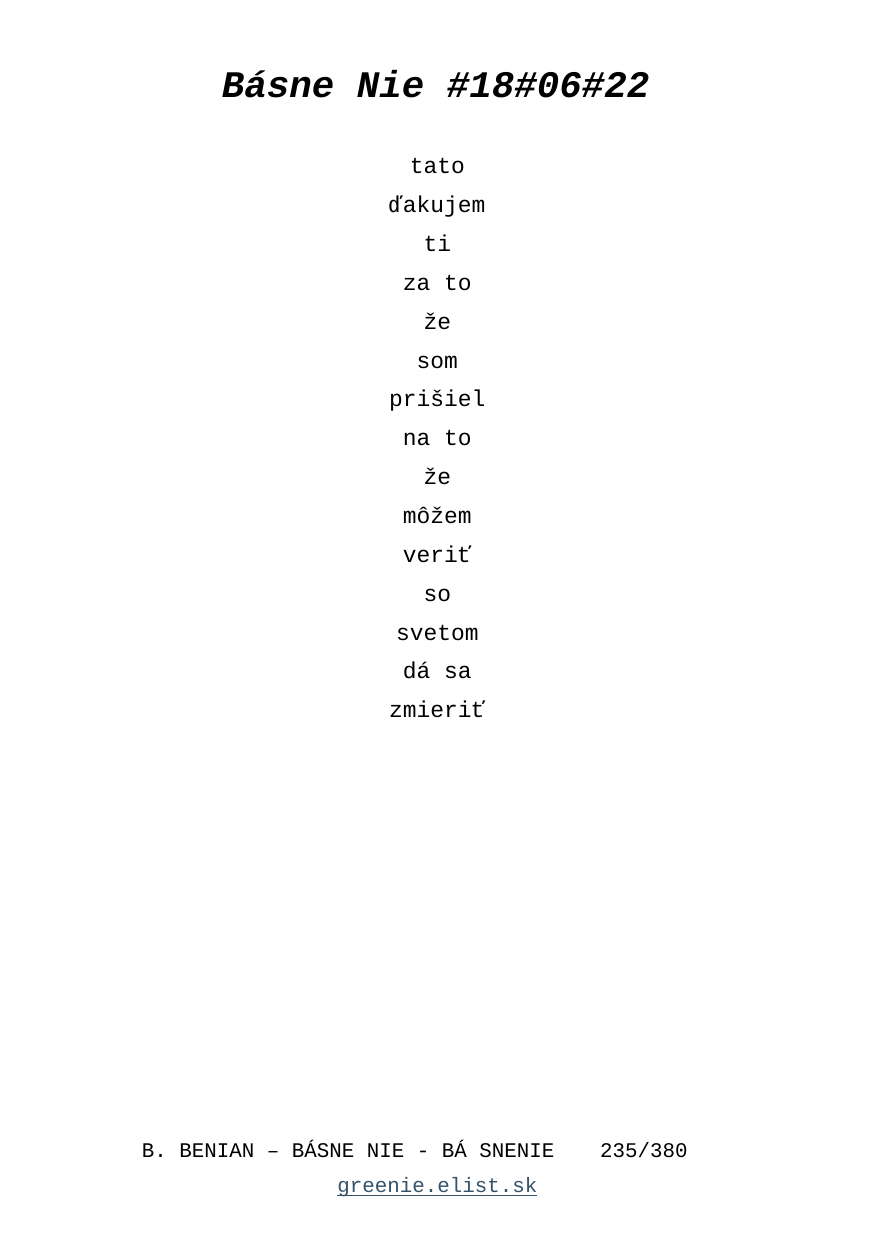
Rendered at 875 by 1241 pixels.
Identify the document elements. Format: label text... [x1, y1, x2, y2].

text tato ďakujem ti za to že som prišiel na to že môžem veriť so svetom dá sa zmieriť [41, 155, 833, 724]
subtitle Básne Nie #18#06#22 [41, 66, 833, 109]
